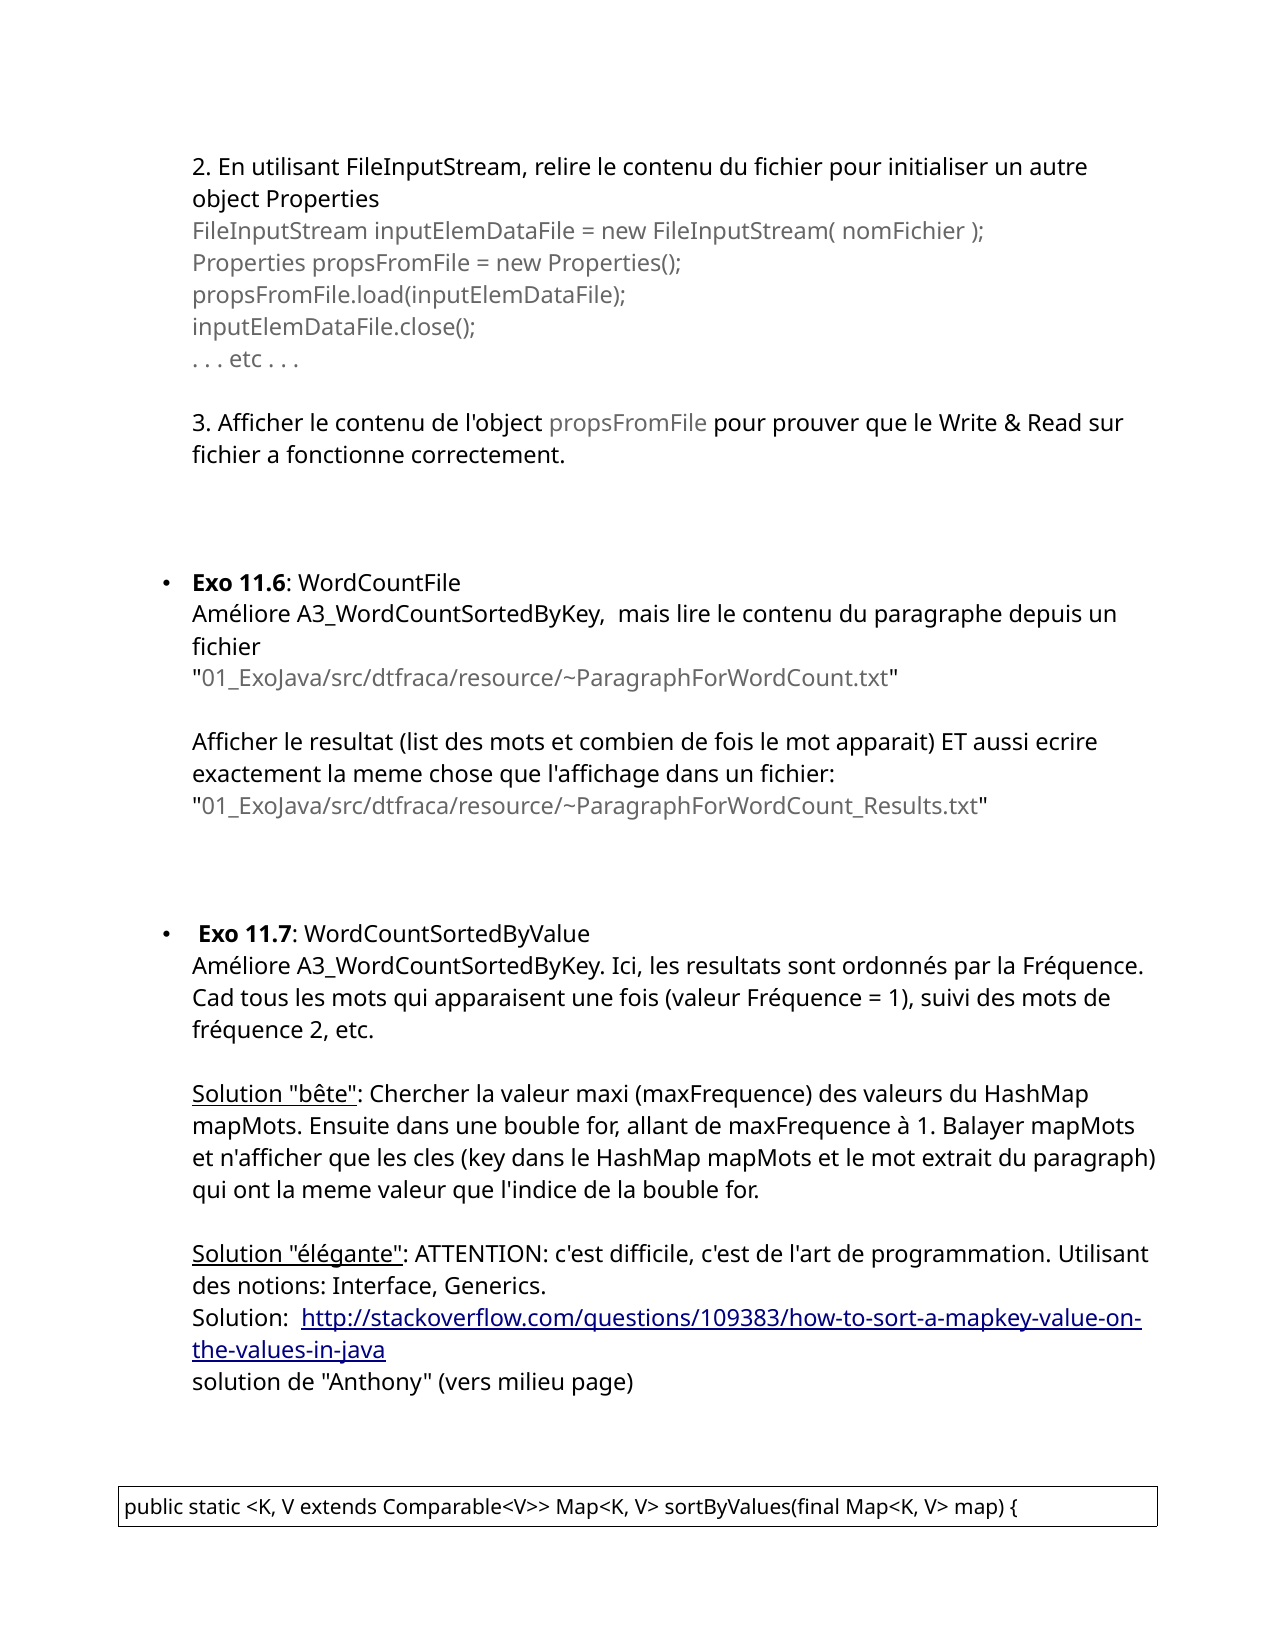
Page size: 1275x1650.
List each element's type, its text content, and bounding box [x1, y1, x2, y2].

table_header public static <K, V extends Comparable<V>> Map<K, V> sortByValues(final Map<K, V> map) { [119, 1487, 1157, 1526]
list 2. En utilisant FileInputStream, relire le contenu du fichier pour initialiser un autre object Properties FileInputStream inputElemDataFile = new FileInputStream( nomFichier ); Properties propsFromFile = new Properties(); propsFromFile.load(inputElemDataFile); inputElemDataFile.close(); . . . etc . . . 3. Afficher le contenu de l'object propsFromFile pour prouver que le Write & Read sur fichier a fonctionne correctement. [162, 118, 1157, 566]
list solution de "Anthony" (vers milieu page) [162, 1365, 1157, 1429]
list Exo 11.7: WordCountSortedByValue Améliore A3_WordCountSortedByKey. Ici, les resultats sont ordonnés par la Fréquence. Cad tous les mots qui apparaisent une fois (valeur Fréquence = 1), suivi des mots de fréquence 2, etc. Solution "bête": Chercher la valeur maxi (maxFrequence) des valeurs du HashMap mapMots. Ensuite dans une bouble for, allant de maxFrequence à 1. Balayer mapMots et n'afficher que les cles (key dans le HashMap mapMots et le mot extrait du paragraph) qui ont la meme valeur que l'indice de la bouble for. Solution "élégante": ATTENTION: c'est difficile, c'est de l'art de programmation. Utilisant des notions: Interface, Generics. Solution: http://stackoverflow.com/questions/109383/how-to-sort-a-mapkey-value-on-the-values-in-java [162, 918, 1157, 1365]
list Exo 11.6: WordCountFile Améliore A3_WordCountSortedByKey, mais lire le contenu du paragraphe depuis un fichier "01_ExoJava/src/dtfraca/resource/~ParagraphForWordCount.txt" Afficher le resultat (list des mots et combien de fois le mot apparait) ET aussi ecrire exactement la meme chose que l'affichage dans un fichier: "01_ExoJava/src/dtfraca/resource/~ParagraphForWordCount_Results.txt" [162, 566, 1157, 918]
